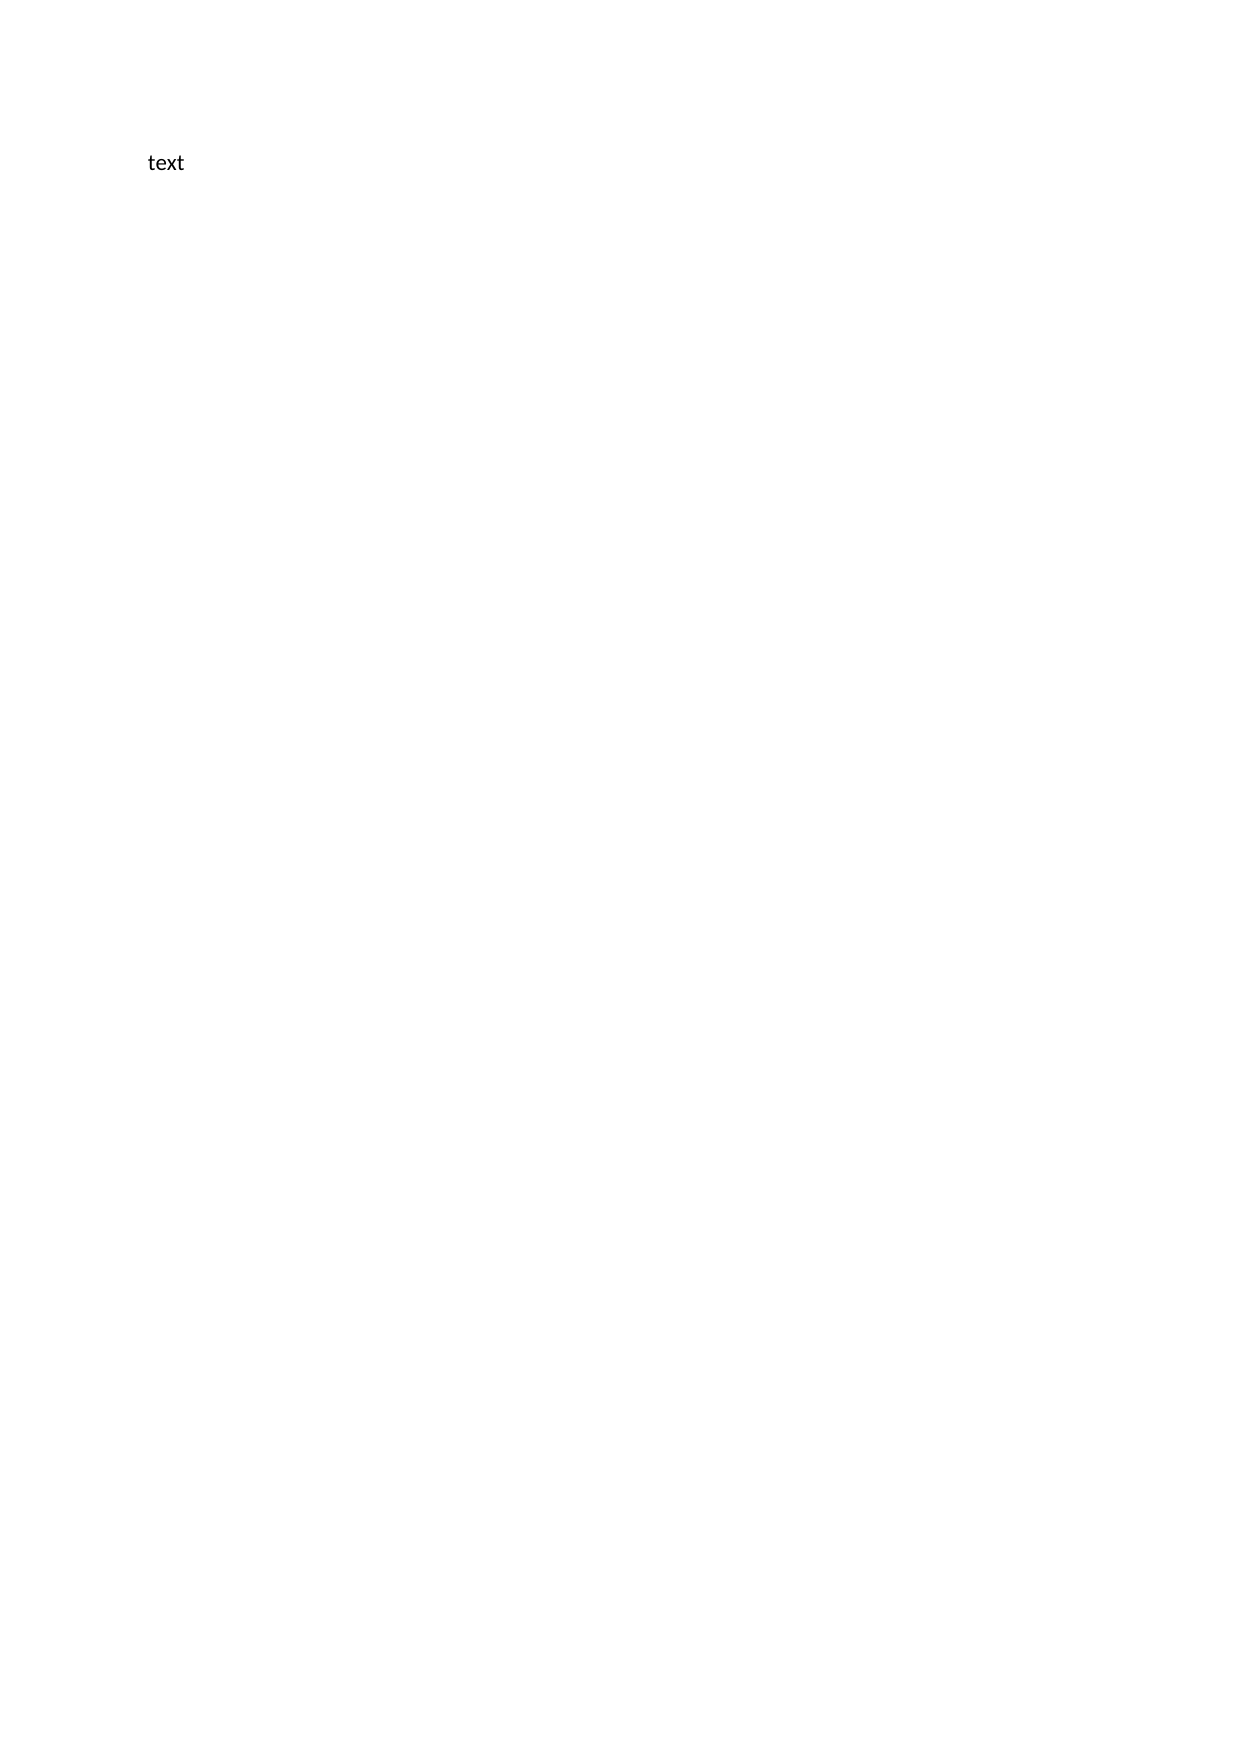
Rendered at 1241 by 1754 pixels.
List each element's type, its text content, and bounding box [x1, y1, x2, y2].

text text [148, 148, 1093, 176]
